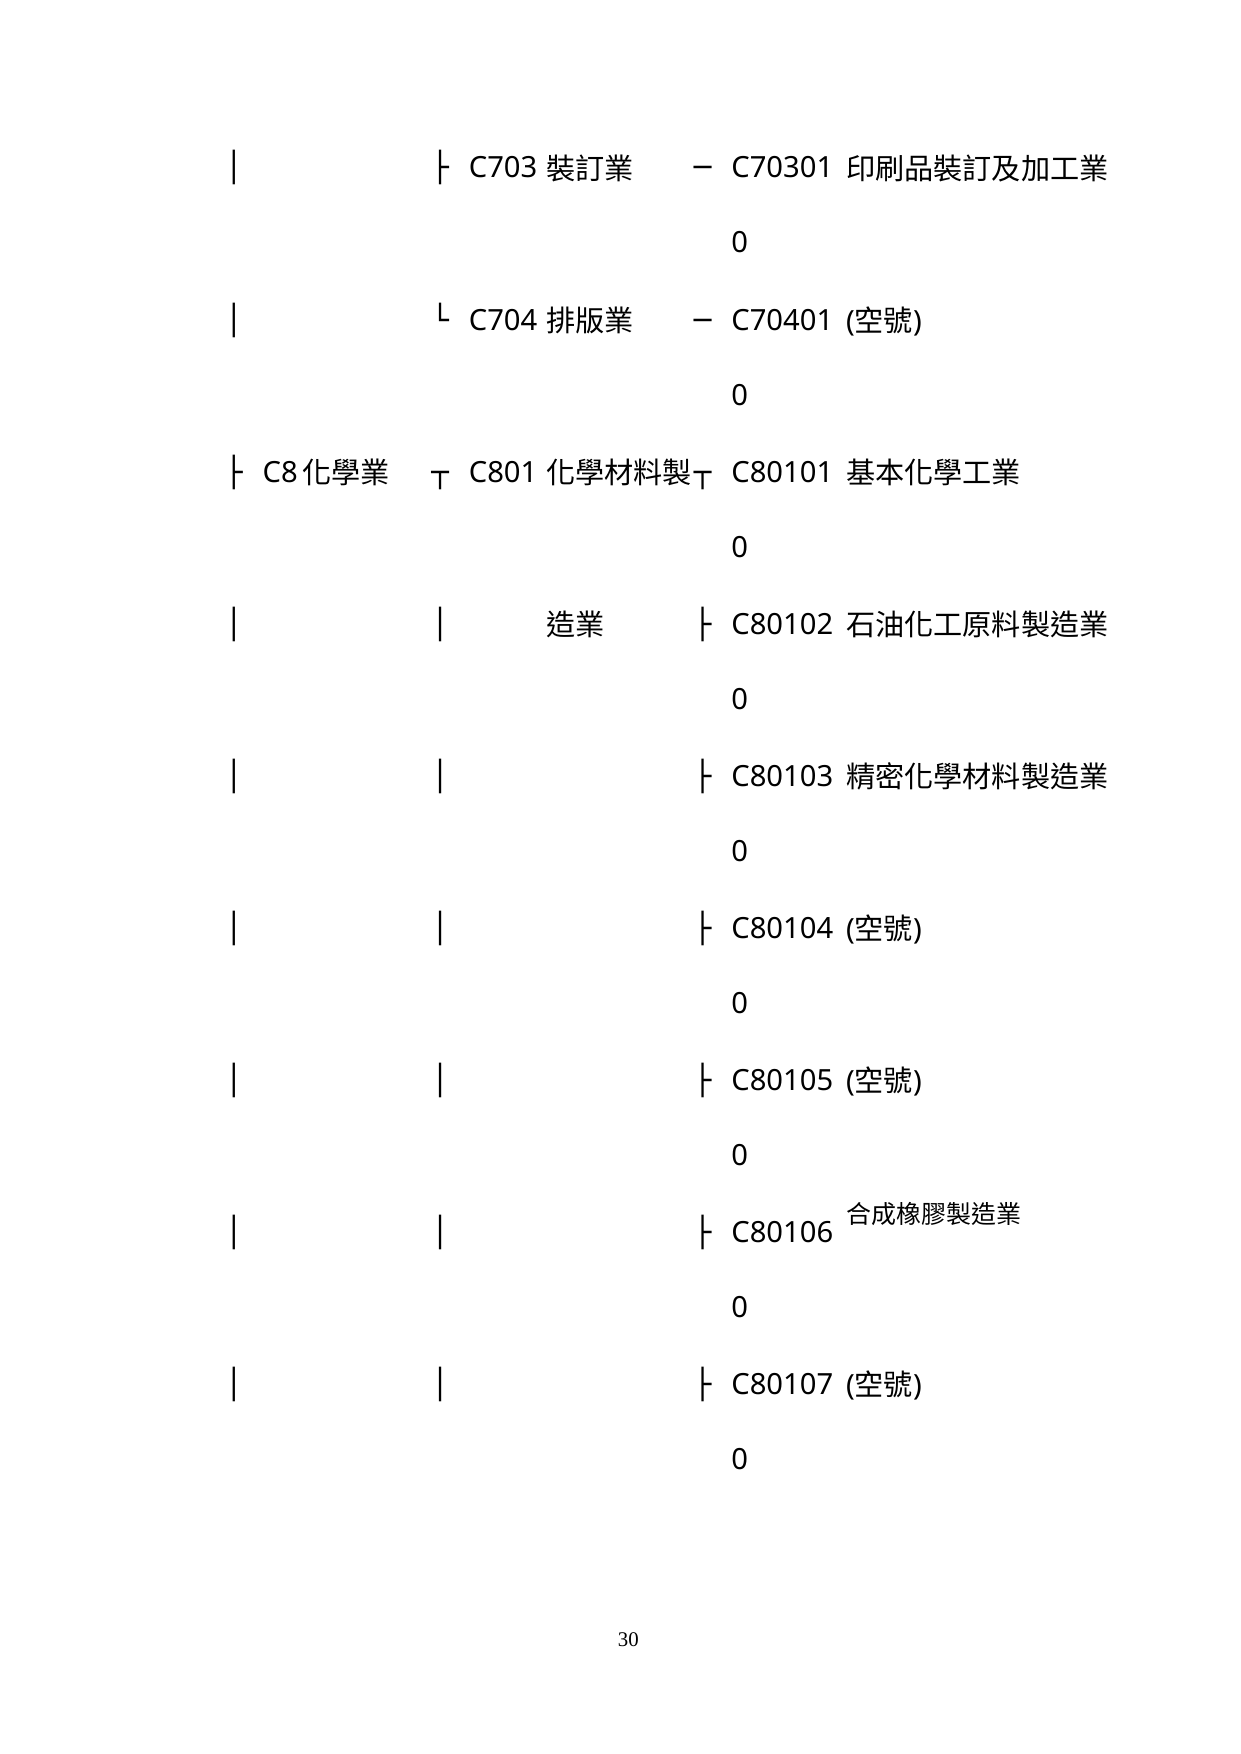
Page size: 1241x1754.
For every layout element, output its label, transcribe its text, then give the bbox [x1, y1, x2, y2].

table_cell (空號) [844, 279, 1219, 431]
table_cell C801010 [731, 431, 844, 583]
table_cell 化學材料製 [544, 431, 694, 583]
table_cell C704010 [731, 279, 844, 431]
table_cell [263, 127, 300, 279]
table_cell [544, 1344, 694, 1496]
table_cell [544, 888, 694, 1039]
table_cell 印刷品裝訂及加工業 [844, 127, 1219, 279]
table_cell │ [431, 888, 469, 1039]
table_cell [300, 127, 431, 279]
table_cell [263, 888, 300, 1039]
table_cell │ [225, 888, 262, 1039]
table_cell │ [225, 583, 262, 735]
table_cell ┬ [694, 431, 731, 583]
table_cell C801030 [731, 735, 844, 887]
table_cell ┬ [431, 431, 469, 583]
table_cell ├ [431, 127, 469, 279]
table_cell (空號) [844, 888, 1219, 1039]
table_cell (空號) [844, 1040, 1219, 1192]
table_cell 精密化學材料製造業 [844, 735, 1219, 887]
table_cell [263, 1040, 300, 1192]
table_cell 基本化學工業 [844, 431, 1219, 583]
table_cell │ [431, 1344, 469, 1496]
table_cell [469, 1344, 544, 1496]
table_cell 裝訂業 [544, 127, 694, 279]
table_cell 造業 [544, 583, 694, 735]
table_cell C801050 [731, 1040, 844, 1192]
table_cell │ [225, 279, 262, 431]
table_cell ├ [694, 888, 731, 1039]
table_cell ├ [694, 1192, 731, 1344]
table_cell │ [431, 1192, 469, 1344]
table_cell 化學業 [300, 431, 431, 583]
table_cell [263, 1192, 300, 1344]
table_cell [544, 735, 694, 887]
table_cell [300, 279, 431, 431]
table_cell │ [431, 1040, 469, 1192]
table_cell │ [225, 127, 262, 279]
table_cell C801020 [731, 583, 844, 735]
table_cell [544, 1192, 694, 1344]
table_cell [469, 583, 544, 735]
table_cell ├ [694, 583, 731, 735]
table_cell [469, 1040, 544, 1192]
table_cell C703 [469, 127, 544, 279]
table_cell ├ [225, 431, 262, 583]
table_cell C801060 [731, 1192, 844, 1344]
table_cell [544, 1040, 694, 1192]
table_cell 合成橡膠製造業 [844, 1192, 1219, 1344]
table_cell ├ [694, 1040, 731, 1192]
table_cell [300, 888, 431, 1039]
table_cell 排版業 [544, 279, 694, 431]
table_cell ├ [694, 1344, 731, 1496]
table_cell [300, 1192, 431, 1344]
table_cell C801070 [731, 1344, 844, 1496]
table_cell [469, 735, 544, 887]
table_cell ─ [694, 127, 731, 279]
table_cell [300, 583, 431, 735]
table_cell │ [431, 583, 469, 735]
table_cell C801040 [731, 888, 844, 1039]
table_cell [263, 583, 300, 735]
table_cell C801 [469, 431, 544, 583]
table_cell └ [431, 279, 469, 431]
table_cell C704 [469, 279, 544, 431]
table_cell ─ [694, 279, 731, 431]
table_cell [469, 1192, 544, 1344]
table_cell ├ [694, 735, 731, 887]
table_cell [263, 735, 300, 887]
table_cell │ [225, 1344, 262, 1496]
table_cell │ [225, 1192, 262, 1344]
table_cell [263, 279, 300, 431]
table_cell C8 [263, 431, 300, 583]
table_cell (空號) [844, 1344, 1219, 1496]
table_cell 石油化工原料製造業 [844, 583, 1219, 735]
table_cell C703010 [731, 127, 844, 279]
table_cell [263, 1344, 300, 1496]
table_cell │ [431, 735, 469, 887]
table_cell [300, 1344, 431, 1496]
table_cell [469, 888, 544, 1039]
table_cell │ [225, 735, 262, 887]
table_cell │ [225, 1040, 262, 1192]
table_cell [300, 1040, 431, 1192]
table_cell [300, 735, 431, 887]
